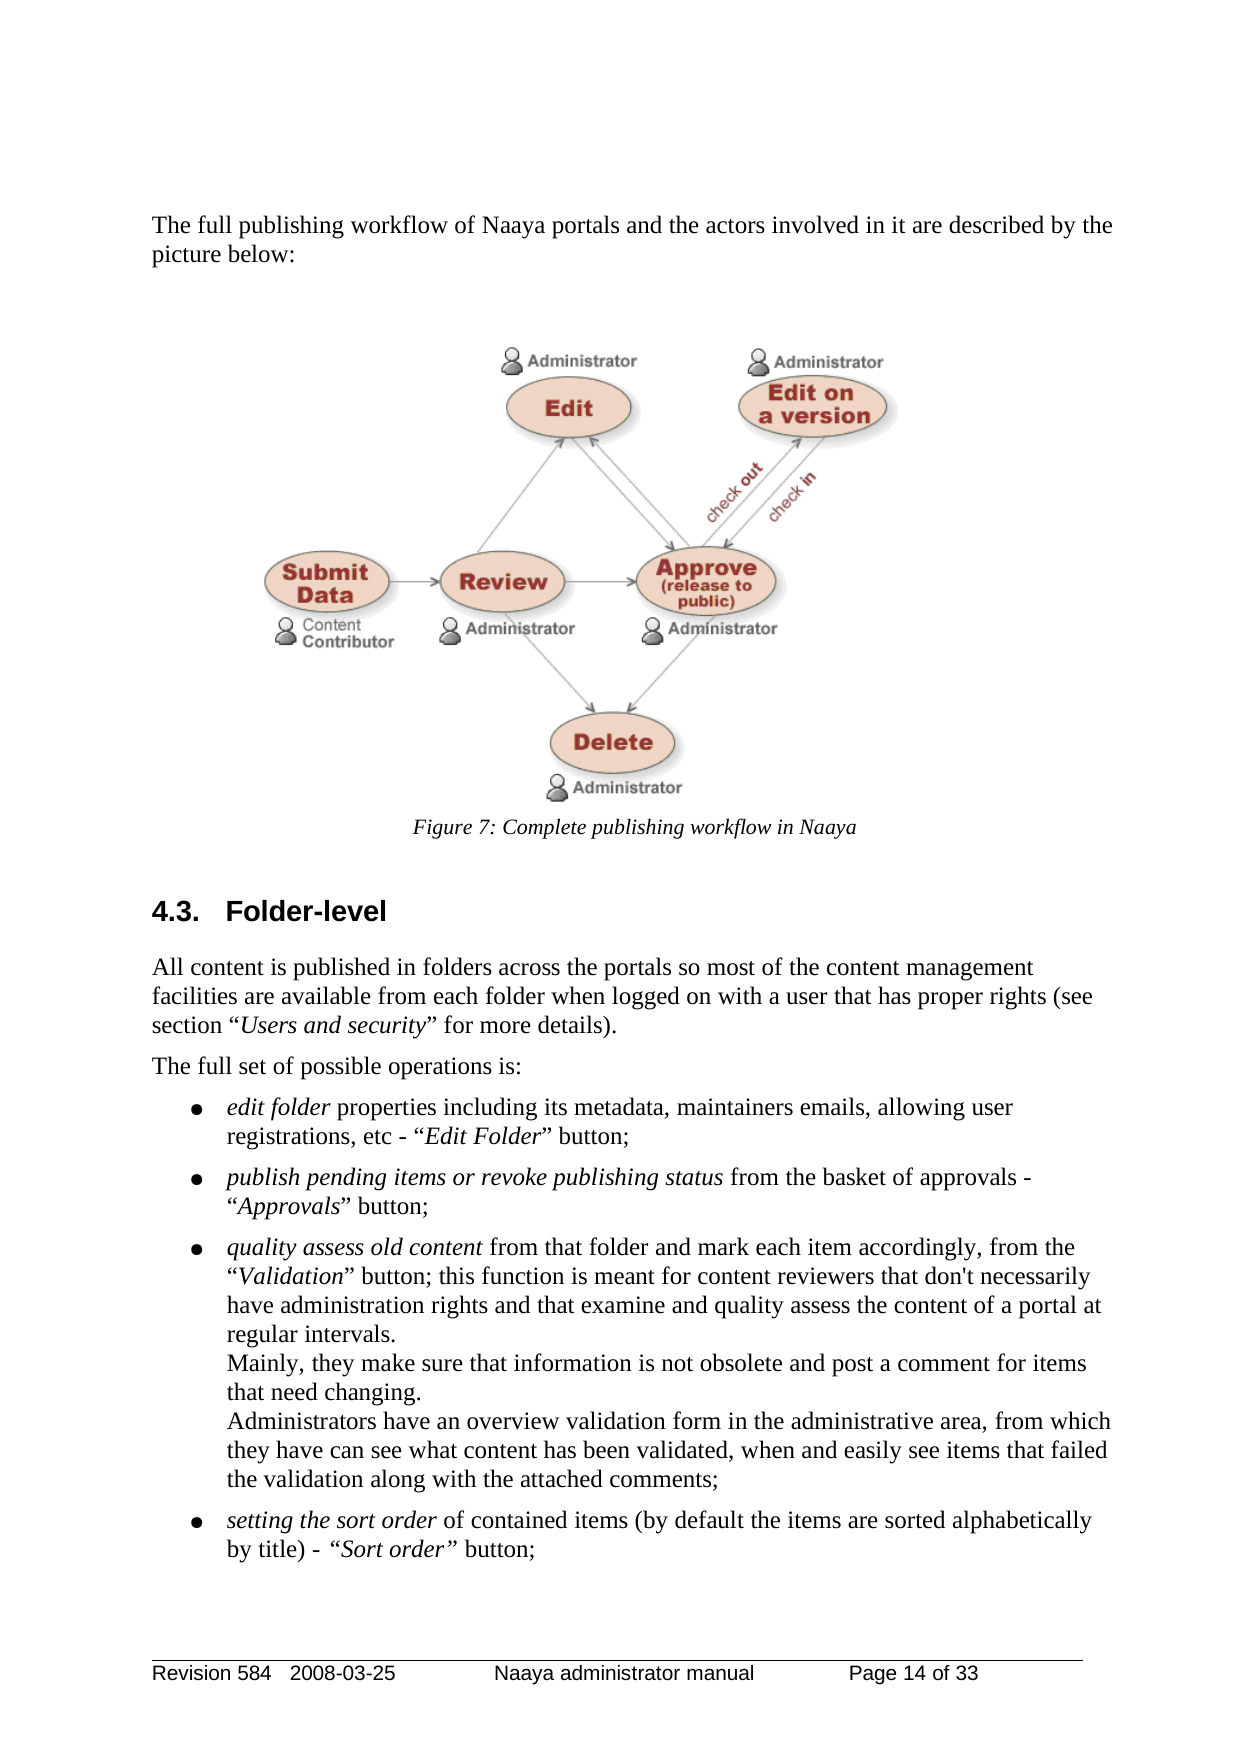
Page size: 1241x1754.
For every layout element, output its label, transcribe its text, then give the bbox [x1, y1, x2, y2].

subtitle Folder-level [152, 893, 1120, 927]
list publish pending items or revoke publishing status from the basket of approvals - “Approvals” button; [189, 1162, 1120, 1220]
list setting the sort order of contained items (by default the items are sorted alphabetically by title) - “Sort order” button; [189, 1505, 1120, 1563]
text Figure 7: Complete publishing workflow in Naaya [249, 815, 1022, 840]
text The full set of possible operations is: [152, 1051, 1120, 1080]
list edit folder properties including its metadata, maintainers emails, allowing user registrations, etc - “Edit Folder” button; [189, 1092, 1120, 1150]
text The full publishing workflow of Naaya portals and the actors involved in it are described by the picture below: [152, 210, 1120, 268]
list quality assess old content from that folder and mark each item accordingly, from the “Validation” button; this function is meant for content reviewers that don't necessarily have administration rights and that examine and quality assess the content of a portal at regular intervals. Mainly, they make sure that information is not obsolete and post a comment for items that need changing. Administrators have an overview validation form in the administrative area, from which they have can see what content has been validated, when and easily see items that failed the validation along with the attached comments; [189, 1231, 1120, 1493]
text All content is published in folders across the portals so most of the content management facilities are available from each folder when logged on with a user that has proper rights (see section “Users and security” for more details). [152, 952, 1120, 1039]
